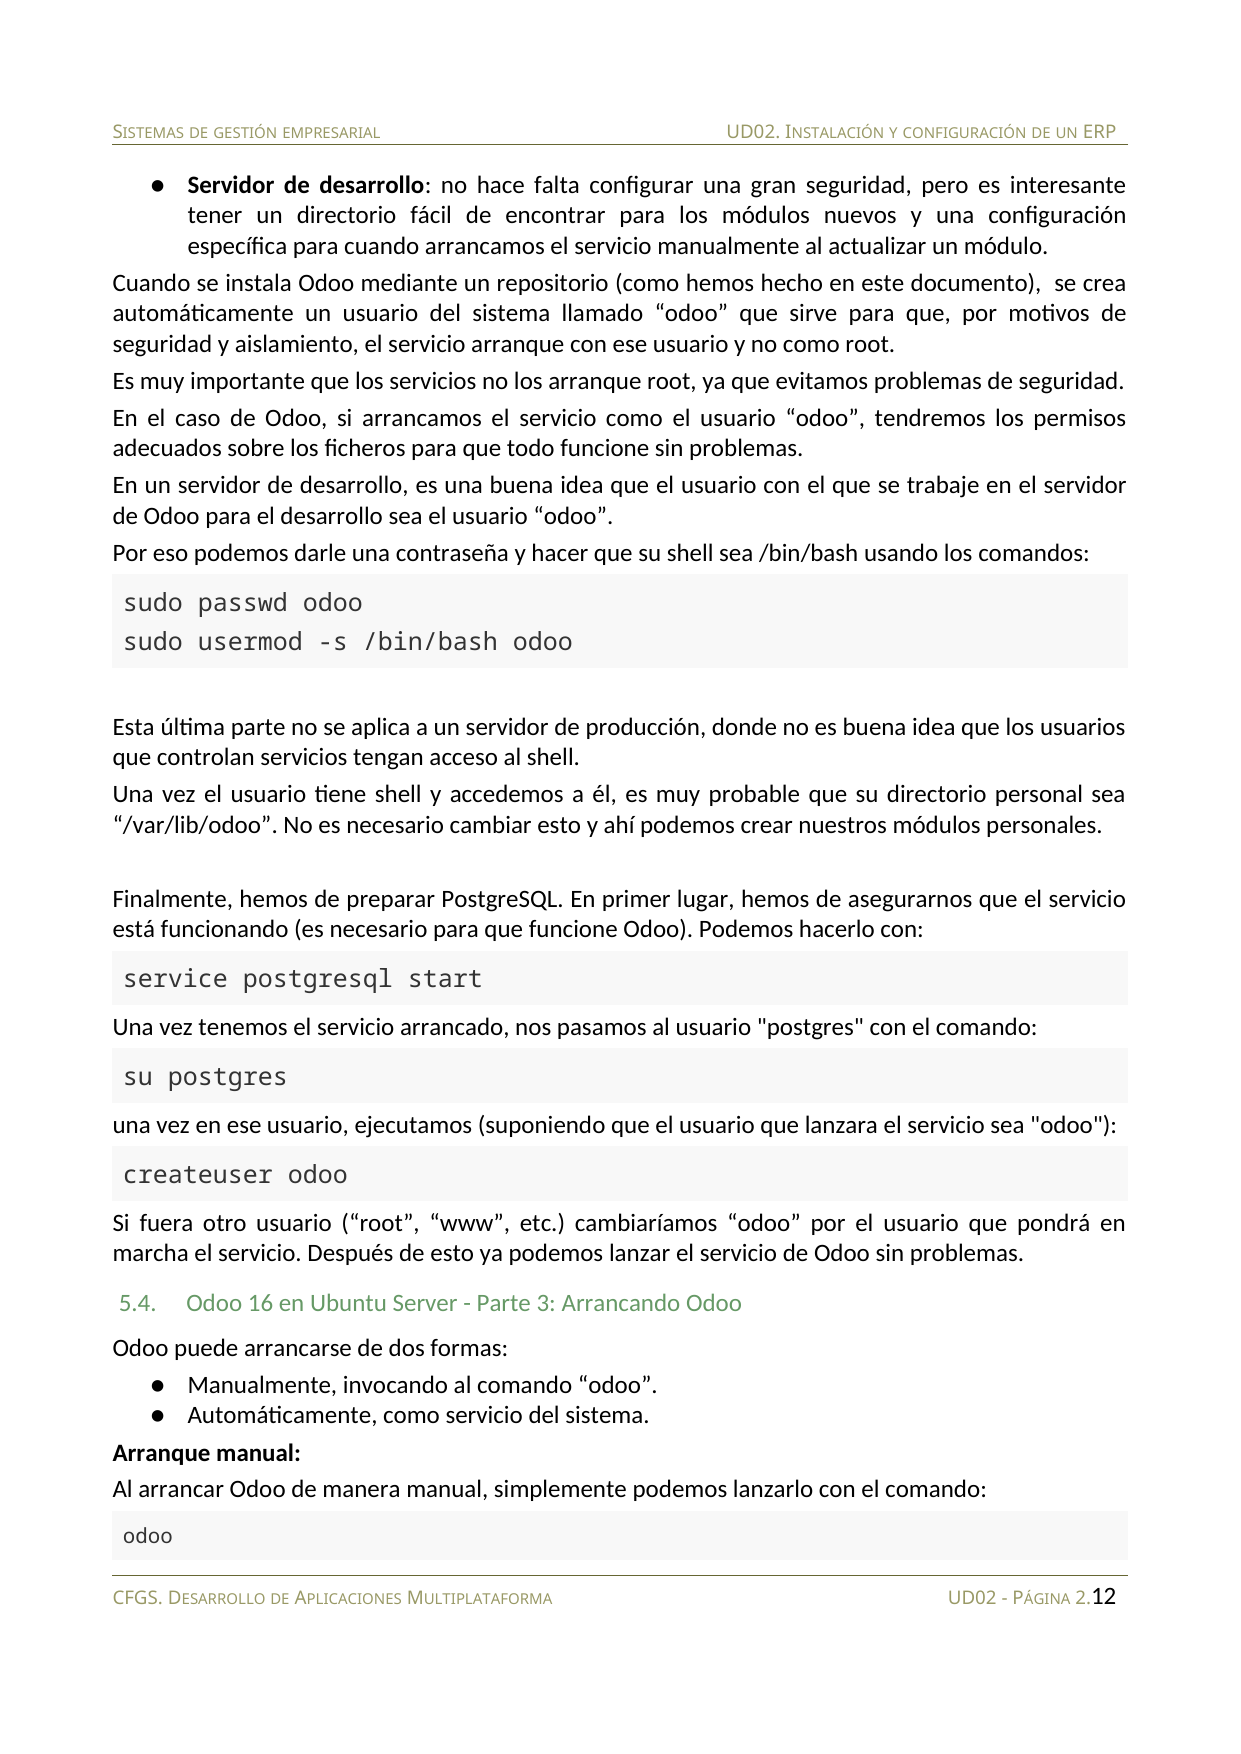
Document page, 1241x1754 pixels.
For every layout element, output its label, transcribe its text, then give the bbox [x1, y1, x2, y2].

text Si fuera otro usuario (“root”, “www”, etc.) cambiaríamos “odoo” por el usuario que pondrá en marcha el servicio. Después de esto ya podemos lanzar el servicio de Odoo sin problemas. [112, 1207, 1128, 1268]
text Odoo puede arrancarse de dos formas: [112, 1332, 1128, 1363]
text Al arrancar Odoo de manera manual, simplemente podemos lanzarlo con el comando: [112, 1474, 1128, 1504]
table_header su postgres [112, 1048, 1128, 1103]
text En el caso de Odoo, si arrancamos el servicio como el usuario “odoo”, tendremos los permisos adecuados sobre los ficheros para que todo funcione sin problemas. [112, 402, 1128, 463]
subtitle Odoo 16 en Ubuntu Server - Parte 3: Arrancando Odoo [156, 1287, 1128, 1317]
table_header odoo [112, 1511, 1128, 1560]
list Servidor de desarrollo: no hace falta configurar una gran seguridad, pero es interesante tener un directorio fácil de encontrar para los módulos nuevos y una configuración específica para cuando arrancamos el servicio manualmente al actualizar un módulo. [150, 169, 1128, 261]
text Arranque manual: [112, 1437, 1128, 1467]
text Cuando se instala Odoo mediante un repositorio (como hemos hecho en este documento), se crea automáticamente un usuario del sistema llamado “odoo” que sirve para que, por motivos de seguridad y aislamiento, el servicio arranque con ese usuario y no como root. [112, 267, 1128, 359]
text una vez en ese usuario, ejecutamos (suponiendo que el usuario que lanzara el servicio sea "odoo"): [112, 1109, 1128, 1140]
list Automáticamente, como servicio del sistema. [150, 1400, 1128, 1430]
text Una vez el usuario tiene shell y accedemos a él, es muy probable que su directorio personal sea “/var/lib/odoo”. No es necesario cambiar esto y ahí podemos crear nuestros módulos personales. [112, 778, 1128, 839]
list Manualmente, invocando al comando “odoo”. [150, 1369, 1128, 1400]
table_header createuser odoo [112, 1146, 1128, 1201]
text Esta última parte no se aplica a un servidor de producción, donde no es buena idea que los usuarios que controlan servicios tengan acceso al shell. [112, 711, 1128, 772]
text En un servidor de desarrollo, es una buena idea que el usuario con el que se trabaje en el servidor de Odoo para el desarrollo sea el usuario “odoo”. [112, 469, 1128, 531]
text Es muy importante que los servicios no los arranque root, ya que evitamos problemas de seguridad. [112, 365, 1128, 396]
table_header service postgresql start [112, 951, 1128, 1005]
table_header sudo passwd odoo sudo usermod -s /bin/bash odoo [112, 574, 1128, 668]
text Una vez tenemos el servicio arrancado, nos pasamos al usuario "postgres" con el comando: [112, 1011, 1128, 1042]
text Finalmente, hemos de preparar PostgreSQL. En primer lugar, hemos de asegurarnos que el servicio está funcionando (es necesario para que funcione Odoo). Podemos hacerlo con: [112, 883, 1128, 944]
text Por eso podemos darle una contraseña y hacer que su shell sea /bin/bash usando los comandos: [112, 537, 1128, 568]
